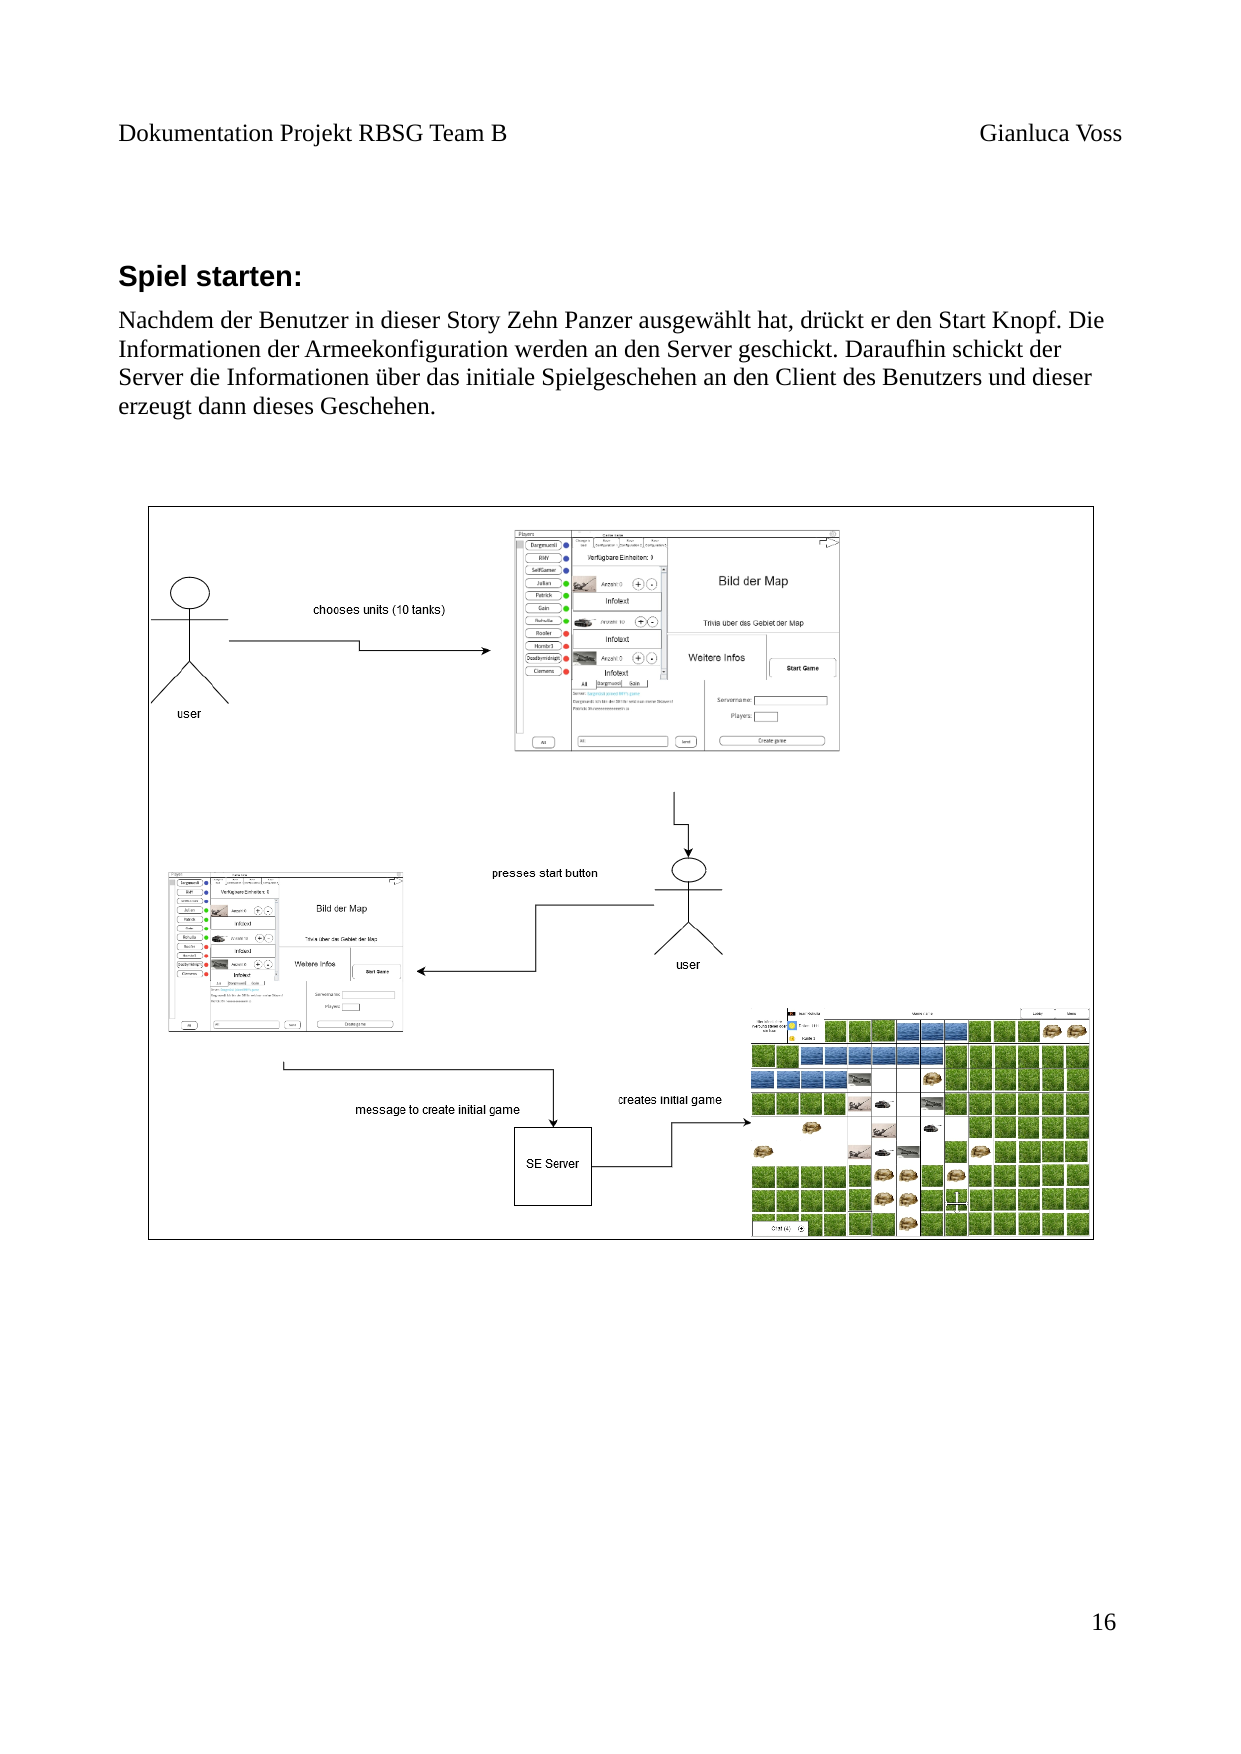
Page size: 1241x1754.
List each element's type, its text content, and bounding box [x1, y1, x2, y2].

picture [150, 509, 1090, 1237]
subtitle Spiel starten: [118, 259, 1122, 292]
text Nachdem der Benutzer in dieser Story Zehn Panzer ausgewählt hat, drückt er den Start Knopf. Die Informationen der Armeekonfiguration werden an den Server geschickt. Daraufhin schickt der Server die Informationen über das initiale Spielgeschehen an den Client des Benutzers und dieser erzeugt dann dieses Geschehen. [118, 305, 1122, 420]
